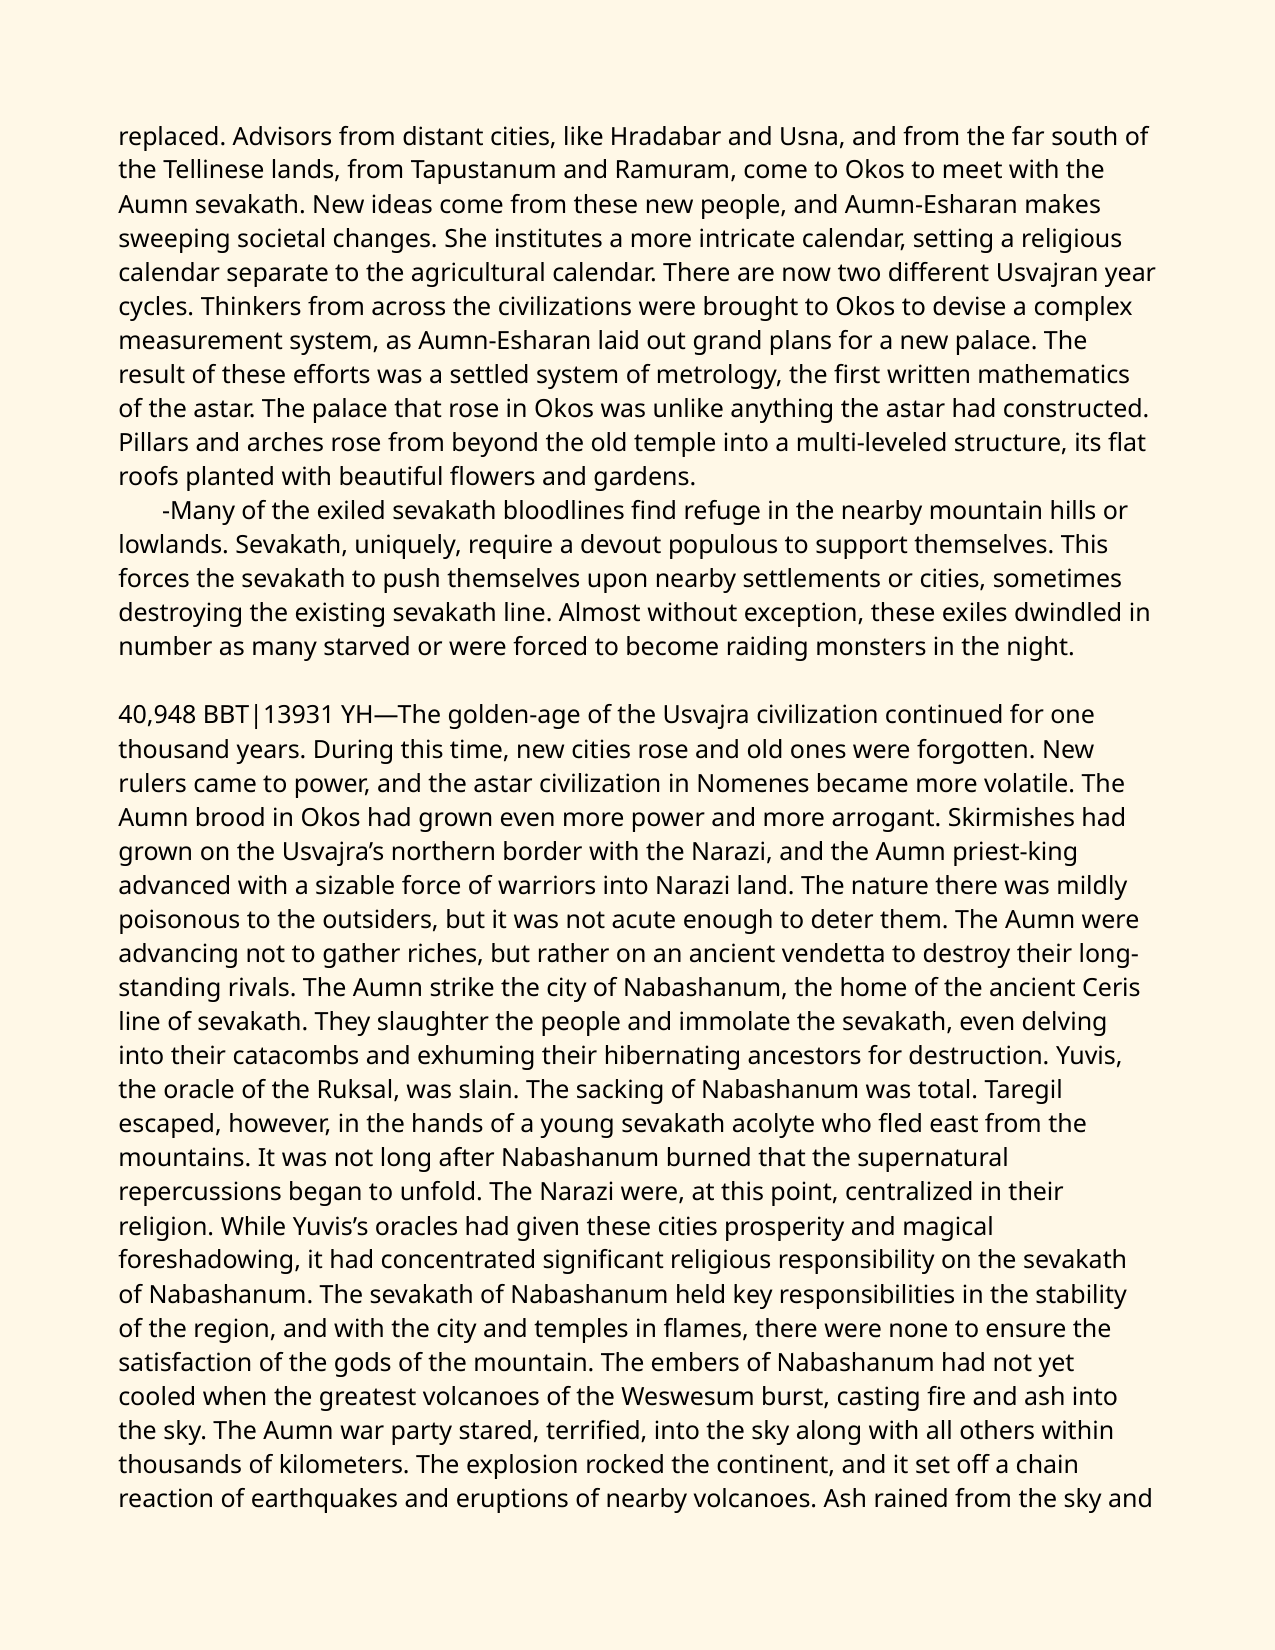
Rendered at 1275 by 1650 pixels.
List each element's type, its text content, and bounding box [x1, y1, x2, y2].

text 40,948 BBT|13931 YH—The golden-age of the Usvajra civilization continued for one thousand years. During this time, new cities rose and old ones were forgotten. New rulers came to power, and the astar civilization in Nomenes became more volatile. The Aumn brood in Okos had grown even more power and more arrogant. Skirmishes had grown on the Usvajra’s northern border with the Narazi, and the Aumn priest-king advanced with a sizable force of warriors into Narazi land. The nature there was mildly poisonous to the outsiders, but it was not acute enough to deter them. The Aumn were advancing not to gather riches, but rather on an ancient vendetta to destroy their long-standing rivals. The Aumn strike the city of Nabashanum, the home of the ancient Ceris line of sevakath. They slaughter the people and immolate the sevakath, even delving into their catacombs and exhuming their hibernating ancestors for destruction. Yuvis, the oracle of the Ruksal, was slain. The sacking of Nabashanum was total. Taregil escaped, however, in the hands of a young sevakath acolyte who fled east from the mountains. It was not long after Nabashanum burned that the supernatural repercussions began to unfold. The Narazi were, at this point, centralized in their religion. While Yuvis’s oracles had given these cities prosperity and magical foreshadowing, it had concentrated significant religious responsibility on the sevakath of Nabashanum. The sevakath of Nabashanum held key responsibilities in the stability of the region, and with the city and temples in flames, there were none to ensure the satisfaction of the gods of the mountain. The embers of Nabashanum had not yet cooled when the greatest volcanoes of the Weswesum burst, casting fire and ash into the sky. The Aumn war party stared, terrified, into the sky along with all others within thousands of kilometers. The explosion rocked the continent, and it set off a chain reaction of earthquakes and eruptions of nearby volcanoes. Ash rained from the sky and [118, 697, 1157, 1515]
text replaced. Advisors from distant cities, like Hradabar and Usna, and from the far south of the Tellinese lands, from Tapustanum and Ramuram, come to Okos to meet with the Aumn sevakath. New ideas come from these new people, and Aumn-Esharan makes sweeping societal changes. She institutes a more intricate calendar, setting a religious calendar separate to the agricultural calendar. There are now two different Usvajran year cycles. Thinkers from across the civilizations were brought to Okos to devise a complex measurement system, as Aumn-Esharan laid out grand plans for a new palace. The result of these efforts was a settled system of metrology, the first written mathematics of the astar. The palace that rose in Okos was unlike anything the astar had constructed. Pillars and arches rose from beyond the old temple into a multi-leveled structure, its flat roofs planted with beautiful flowers and gardens. [118, 118, 1157, 493]
text -Many of the exiled sevakath bloodlines find refuge in the nearby mountain hills or lowlands. Sevakath, uniquely, require a devout populous to support themselves. This forces the sevakath to push themselves upon nearby settlements or cities, sometimes destroying the existing sevakath line. Almost without exception, these exiles dwindled in number as many starved or were forced to become raiding monsters in the night. [118, 493, 1157, 663]
